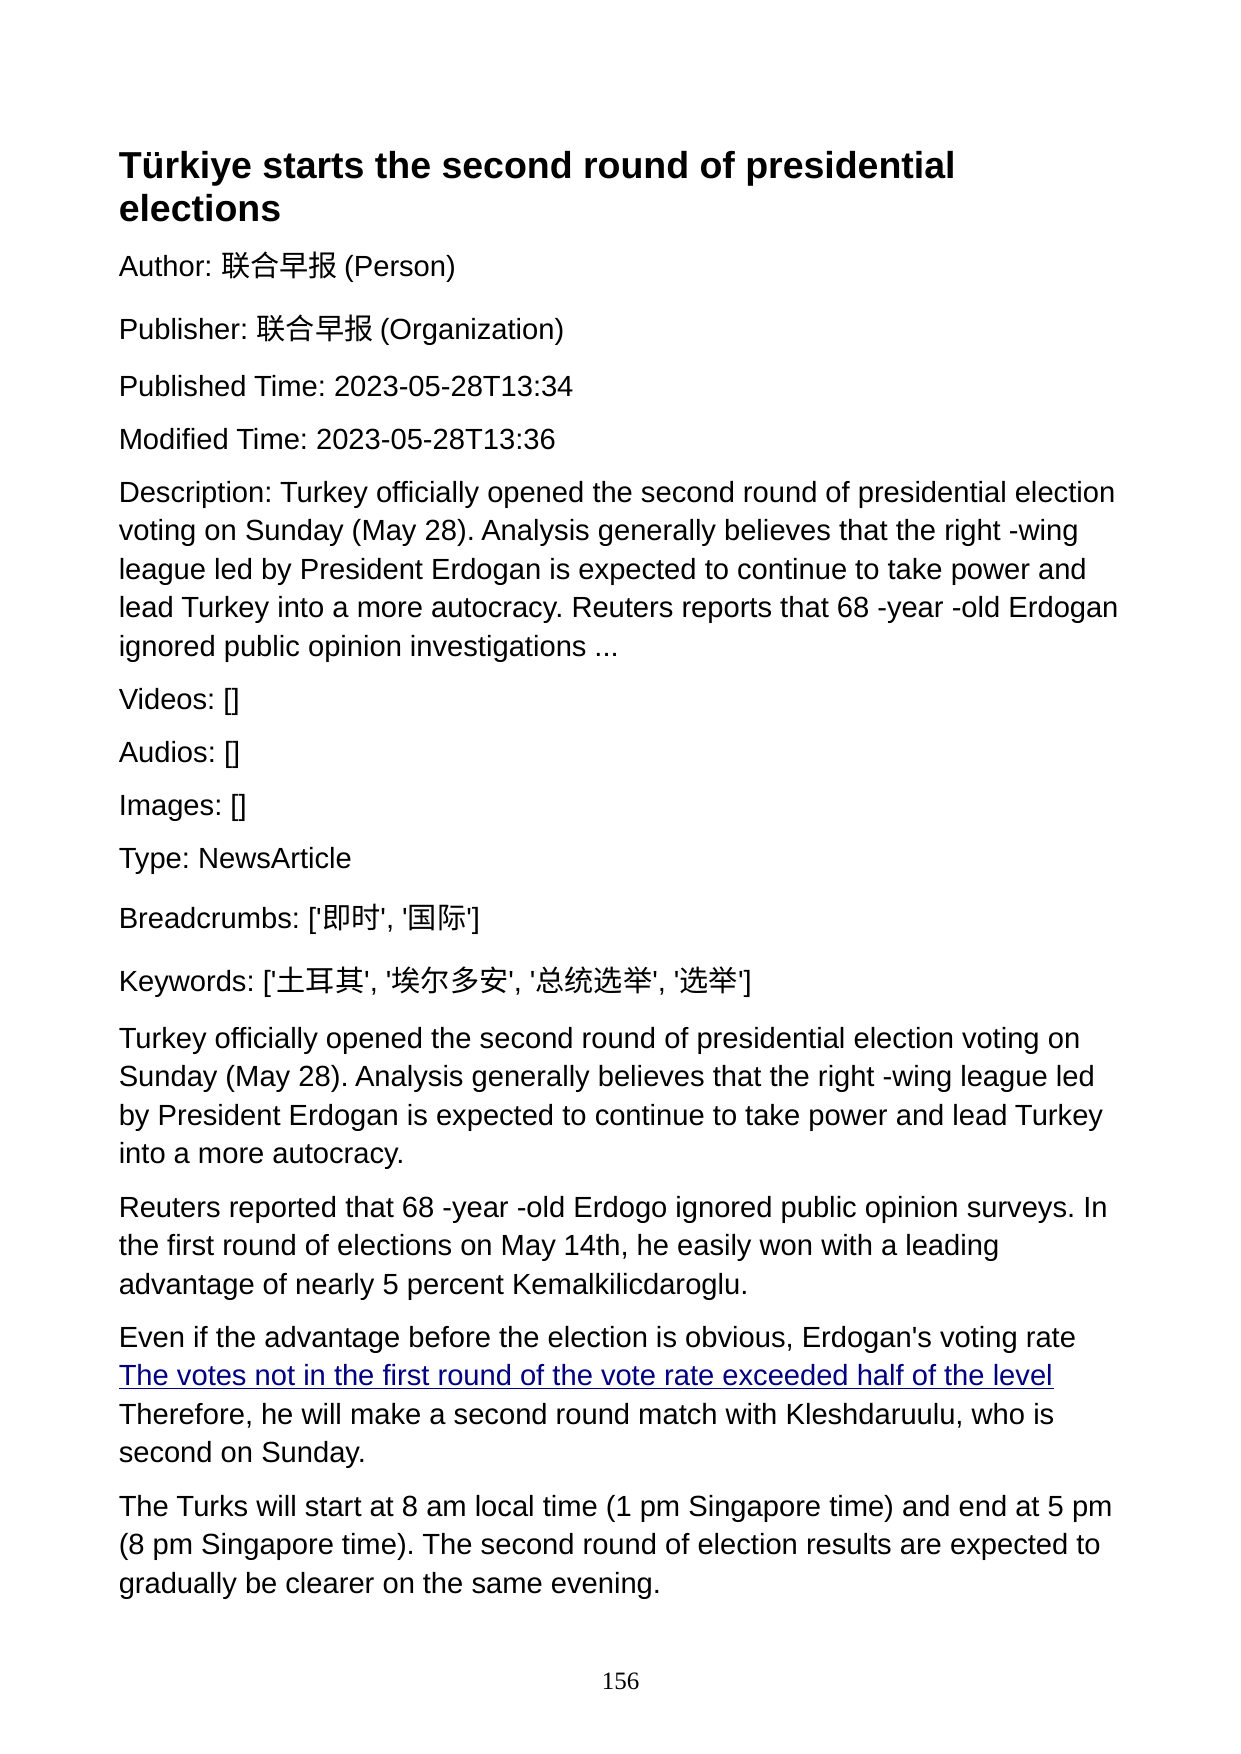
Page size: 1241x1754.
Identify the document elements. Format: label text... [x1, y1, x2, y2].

text Modified Time: 2023-05-28T13:36 [118, 422, 1122, 455]
text Even if the advantage before the election is obvious, Erdogan's voting rate The votes not in the first round of the vote rate exceeded half of the level Therefore, he will make a second round match with Kleshdaruulu, who is second on Sunday. [118, 1320, 1122, 1469]
text Turkey officially opened the second round of presidential election voting on Sunday (May 28). Analysis generally believes that the right -wing league led by President Erdogan is expected to continue to take power and lead Turkey into a more autocracy. [118, 1021, 1122, 1170]
subtitle Türkiye starts the second round of presidential elections [118, 143, 1122, 230]
text Audios: [] [118, 735, 1122, 769]
text Type: NewsArticle [118, 841, 1122, 875]
text Videos: [] [118, 682, 1122, 716]
text Author: 联合早报 (Person) [118, 242, 1122, 284]
text Keywords: ['土耳其', '埃尔多安', '总统选举', '选举'] [118, 958, 1122, 1000]
text Published Time: 2023-05-28T13:34 [118, 368, 1122, 402]
text Breadcrumbs: ['即时', '国际'] [118, 894, 1122, 937]
text Images: [] [118, 788, 1122, 822]
text Reuters reported that 68 -year -old Erdogo ignored public opinion surveys. In the first round of elections on May 14th, he easily won with a leading advantage of nearly 5 percent Kemalkilicdaroglu. [118, 1189, 1122, 1300]
text Publisher: 联合早报 (Organization) [118, 305, 1122, 348]
text The Turks will start at 8 am local time (1 pm Singapore time) and end at 5 pm (8 pm Singapore time). The second round of election results are expected to gradually be clearer on the same evening. [118, 1488, 1122, 1599]
text Description: Turkey officially opened the second round of presidential election voting on Sunday (May 28). Analysis generally believes that the right -wing league led by President Erdogan is expected to continue to take power and lead Turkey into a more autocracy. Reuters reports that 68 -year -old Erdogan ignored public opinion investigations ... [118, 475, 1122, 662]
